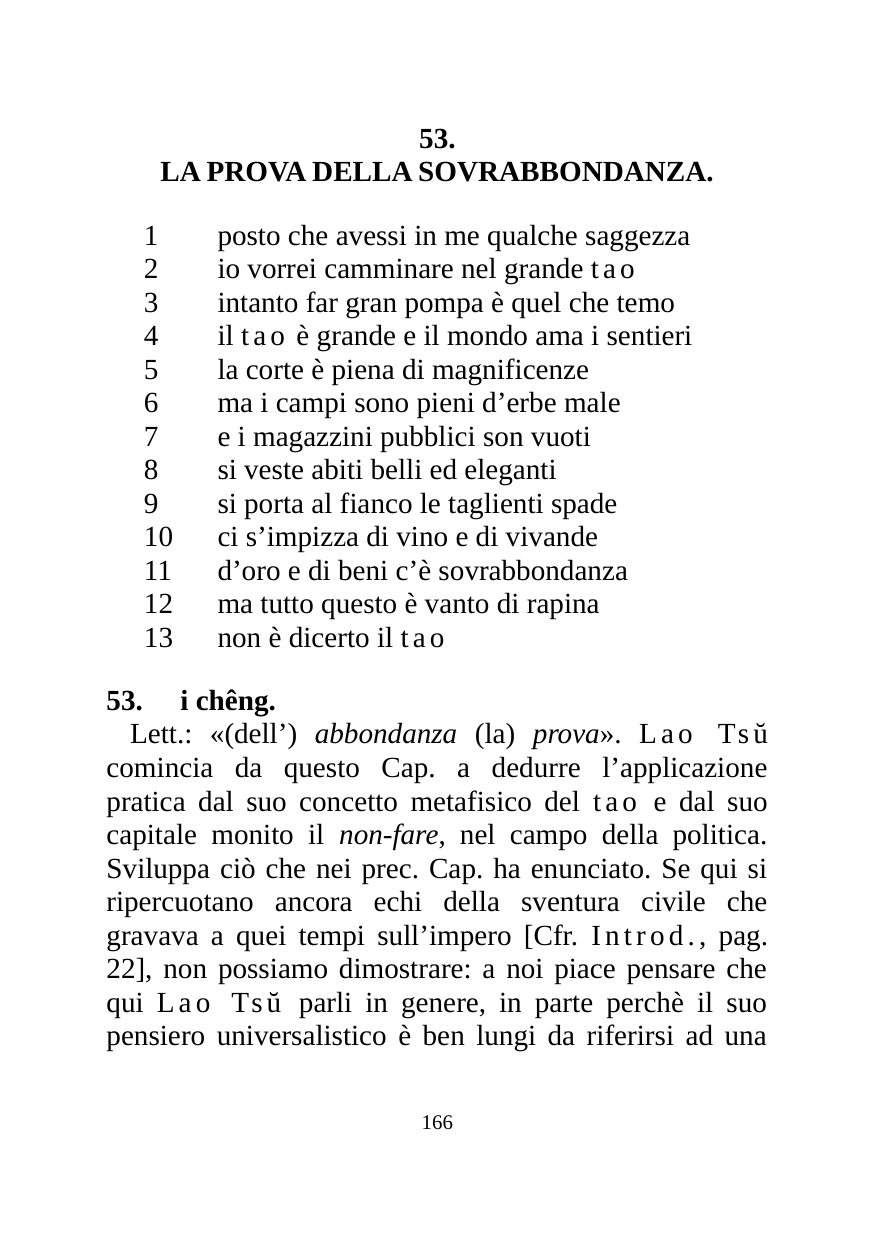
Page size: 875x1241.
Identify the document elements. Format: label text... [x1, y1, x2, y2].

list non è dicerto il tao [144, 620, 768, 654]
list io vorrei camminare nel grande tao [144, 251, 768, 285]
text Lett.: «(dell’) abbondanza (la) prova». Lao Tsŭ comincia da questo Cap. a dedurre l’applicazione pratica dal suo concetto metafisico del tao e dal suo capitale monito il non-fare, nel campo della politica. Sviluppa ciò che nei prec. Cap. ha enunciato. Se qui si ripercuotano ancora echi della sventura civile che gravava a quei tempi sull’impero [Cfr. Introd., pag. 22], non possiamo dimostrare: a noi piace pensare che qui Lao Tsŭ parli in genere, in parte perchè il suo pensiero universalistico è ben lungi da riferirsi ad una [106, 717, 768, 1052]
subtitle 53. La prova della sovrabbondanza. [106, 121, 768, 188]
list si veste abiti belli ed eleganti [144, 452, 768, 486]
list d’oro e di beni c’è sovrabbondanza [144, 553, 768, 587]
text 53. i chêng. [106, 683, 768, 717]
list ma tutto questo è vanto di rapina [144, 587, 768, 620]
list ma i campi sono pieni d’erbe male [144, 385, 768, 419]
list il tao è grande e il mondo ama i sentieri [144, 318, 768, 352]
list ci s’impizza di vino e di vivande [144, 519, 768, 553]
list la corte è piena di magnificenze [144, 352, 768, 385]
list intanto far gran pompa è quel che temo [144, 285, 768, 318]
list si porta al fianco le taglienti spade [144, 486, 768, 519]
list posto che avessi in me qualche saggezza [144, 218, 768, 251]
list e i magazzini pubblici son vuoti [144, 419, 768, 452]
